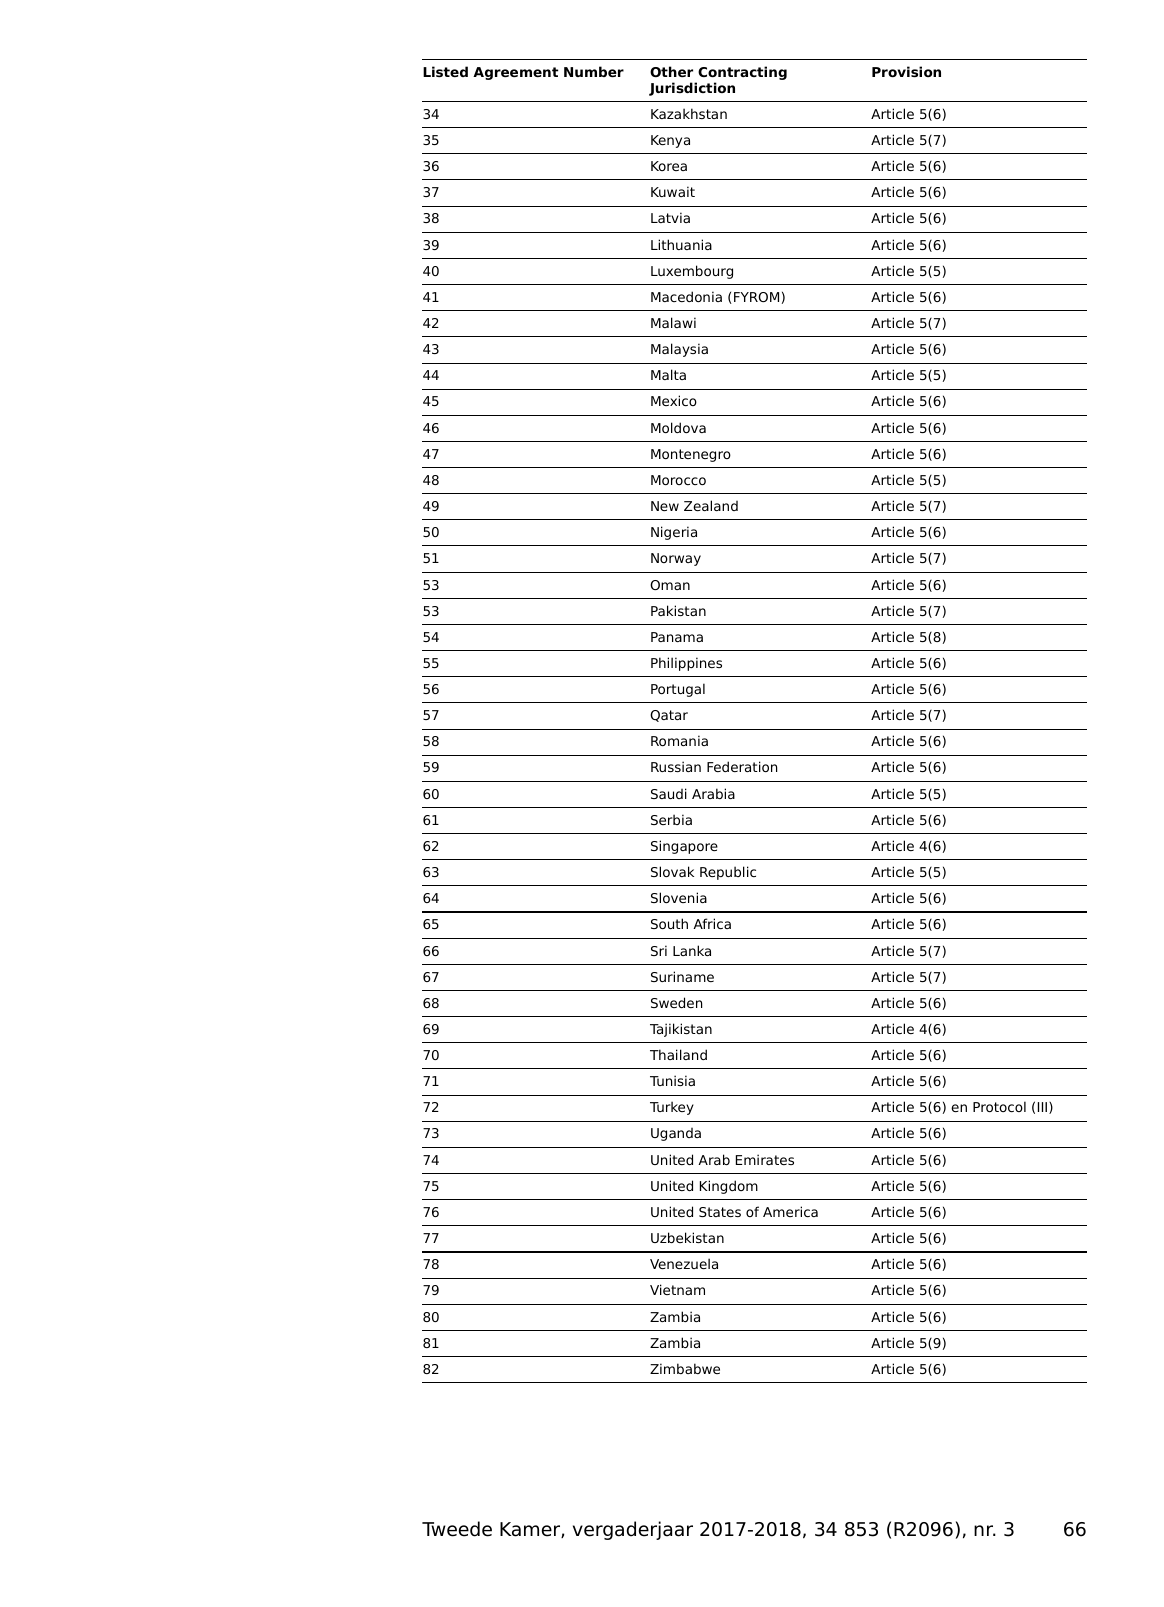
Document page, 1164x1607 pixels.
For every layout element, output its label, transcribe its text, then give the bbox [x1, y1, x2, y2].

table_cell 74 [422, 1148, 644, 1173]
table_cell Qatar [644, 703, 865, 728]
table_cell Oman [644, 573, 865, 598]
table_cell Montenegro [644, 442, 865, 467]
table_cell Article 5(6) [865, 730, 1087, 754]
table_cell 80 [422, 1305, 644, 1330]
table_cell Article 5(5) [865, 782, 1087, 807]
table_cell Kuwait [644, 180, 865, 206]
table_cell 58 [422, 730, 644, 754]
table_cell Article 5(6) [865, 1253, 1087, 1277]
table_cell 53 [422, 573, 644, 598]
table_cell Article 5(5) [865, 468, 1087, 493]
table_cell Malta [644, 364, 865, 388]
table_cell Pakistan [644, 599, 865, 624]
table_cell 49 [422, 494, 644, 519]
table_cell 50 [422, 520, 644, 545]
table_cell Article 5(6) [865, 1174, 1087, 1199]
table_cell Article 5(6) [865, 233, 1087, 258]
table_cell United Arab Emirates [644, 1148, 865, 1173]
table_cell Zambia [644, 1331, 865, 1356]
table_cell Kazakhstan [644, 102, 865, 127]
table_cell 79 [422, 1279, 644, 1304]
table_cell 42 [422, 311, 644, 336]
table_cell Article 5(7) [865, 128, 1087, 153]
table_cell Article 5(6) [865, 1357, 1087, 1382]
table_cell 61 [422, 808, 644, 833]
table_cell Serbia [644, 808, 865, 833]
table_cell Slovak Republic [644, 860, 865, 885]
table_cell 37 [422, 180, 644, 206]
table_cell Article 5(7) [865, 703, 1087, 728]
table_cell Vietnam [644, 1279, 865, 1304]
table_cell Article 5(6) [865, 102, 1087, 127]
table_cell Article 5(5) [865, 860, 1087, 885]
table_cell Article 5(6) [865, 573, 1087, 598]
table_cell Singapore [644, 834, 865, 859]
table_cell Article 5(7) [865, 939, 1087, 964]
table_cell 65 [422, 913, 644, 938]
table_cell Article 5(6) [865, 1069, 1087, 1094]
table_cell 67 [422, 965, 644, 990]
table_header Listed Agreement Number [422, 60, 644, 101]
table_cell Article 5(6) [865, 1043, 1087, 1068]
table_cell Sweden [644, 991, 865, 1016]
table_cell 47 [422, 442, 644, 467]
table_cell 57 [422, 703, 644, 728]
table_cell 73 [422, 1122, 644, 1147]
table_cell Article 5(5) [865, 364, 1087, 388]
table_cell Suriname [644, 965, 865, 990]
table_cell 35 [422, 128, 644, 153]
table_cell 75 [422, 1174, 644, 1199]
table_cell 39 [422, 233, 644, 258]
table_cell 36 [422, 154, 644, 179]
table_cell Article 5(7) [865, 965, 1087, 990]
table_cell 63 [422, 860, 644, 885]
table_cell Article 5(6) [865, 651, 1087, 676]
table_cell Article 5(7) [865, 494, 1087, 519]
table_cell Tunisia [644, 1069, 865, 1094]
table_cell 46 [422, 416, 644, 441]
table_cell 62 [422, 834, 644, 859]
table_cell Malaysia [644, 337, 865, 362]
table_cell Article 5(6) [865, 756, 1087, 781]
table_cell Article 4(6) [865, 1017, 1087, 1042]
table_cell Article 5(6) [865, 913, 1087, 938]
table_cell Article 5(6) [865, 1226, 1087, 1251]
table_cell Article 5(7) [865, 311, 1087, 336]
table_cell Article 4(6) [865, 834, 1087, 859]
table_cell Kenya [644, 128, 865, 153]
table_cell Turkey [644, 1096, 865, 1121]
table_cell Article 5(6) [865, 442, 1087, 467]
table_cell 44 [422, 364, 644, 388]
table_cell 54 [422, 625, 644, 650]
table_cell 68 [422, 991, 644, 1016]
table_cell Article 5(6) [865, 180, 1087, 206]
table_cell Article 5(6) [865, 1279, 1087, 1304]
table_cell Korea [644, 154, 865, 179]
table_cell Macedonia (FYROM) [644, 285, 865, 310]
table_cell Article 5(6) [865, 1148, 1087, 1173]
table_cell Zimbabwe [644, 1357, 865, 1382]
table_header Other Contracting Jurisdiction [644, 60, 865, 101]
table_cell Norway [644, 546, 865, 572]
table_cell Moldova [644, 416, 865, 441]
table_cell Article 5(6) en Protocol (III) [865, 1096, 1087, 1121]
table_cell 56 [422, 677, 644, 702]
table_cell Article 5(6) [865, 154, 1087, 179]
table_cell Article 5(6) [865, 1200, 1087, 1225]
table_cell Article 5(6) [865, 1122, 1087, 1147]
table_cell Morocco [644, 468, 865, 493]
table_cell Latvia [644, 207, 865, 232]
table_cell Romania [644, 730, 865, 754]
table_cell Article 5(6) [865, 886, 1087, 911]
table_cell Thailand [644, 1043, 865, 1068]
table_cell Portugal [644, 677, 865, 702]
table_cell Article 5(6) [865, 337, 1087, 362]
table_cell Article 5(6) [865, 808, 1087, 833]
table_cell Lithuania [644, 233, 865, 258]
table_cell 55 [422, 651, 644, 676]
table_cell Article 5(6) [865, 207, 1087, 232]
table_cell Article 5(7) [865, 599, 1087, 624]
table_header Provision [865, 60, 1087, 101]
table_cell Uzbekistan [644, 1226, 865, 1251]
table_cell Russian Federation [644, 756, 865, 781]
table_cell 71 [422, 1069, 644, 1094]
table_cell Luxembourg [644, 259, 865, 284]
table_cell 60 [422, 782, 644, 807]
table_cell Article 5(5) [865, 259, 1087, 284]
table_cell Malawi [644, 311, 865, 336]
table_cell Sri Lanka [644, 939, 865, 964]
table_cell Article 5(8) [865, 625, 1087, 650]
table_cell Saudi Arabia [644, 782, 865, 807]
table_cell Mexico [644, 390, 865, 415]
table_cell 66 [422, 939, 644, 964]
table_cell 45 [422, 390, 644, 415]
table_cell 34 [422, 102, 644, 127]
table_cell Uganda [644, 1122, 865, 1147]
table_cell Article 5(6) [865, 390, 1087, 415]
table_cell 69 [422, 1017, 644, 1042]
table_cell 40 [422, 259, 644, 284]
table_cell Article 5(6) [865, 416, 1087, 441]
table_cell 43 [422, 337, 644, 362]
table_cell Article 5(6) [865, 520, 1087, 545]
table_cell Article 5(6) [865, 1305, 1087, 1330]
table_cell 70 [422, 1043, 644, 1068]
table_cell United Kingdom [644, 1174, 865, 1199]
table_cell Slovenia [644, 886, 865, 911]
table_cell United States of America [644, 1200, 865, 1225]
table_cell Zambia [644, 1305, 865, 1330]
table_cell Article 5(6) [865, 677, 1087, 702]
table_cell 81 [422, 1331, 644, 1356]
table_cell 41 [422, 285, 644, 310]
table_cell New Zealand [644, 494, 865, 519]
table_cell Venezuela [644, 1253, 865, 1277]
table_cell Article 5(9) [865, 1331, 1087, 1356]
table_cell 53 [422, 599, 644, 624]
table_cell 72 [422, 1096, 644, 1121]
table_cell Tajikistan [644, 1017, 865, 1042]
table_cell 51 [422, 546, 644, 572]
table_cell Article 5(6) [865, 991, 1087, 1016]
table_cell 38 [422, 207, 644, 232]
table_cell 82 [422, 1357, 644, 1382]
table_cell 76 [422, 1200, 644, 1225]
table_cell Article 5(6) [865, 285, 1087, 310]
table_cell 64 [422, 886, 644, 911]
table_cell Nigeria [644, 520, 865, 545]
table_cell 77 [422, 1226, 644, 1251]
table_cell Philippines [644, 651, 865, 676]
table_cell 78 [422, 1253, 644, 1277]
table_cell 48 [422, 468, 644, 493]
table_cell Article 5(7) [865, 546, 1087, 572]
table_cell 59 [422, 756, 644, 781]
table_cell South Africa [644, 913, 865, 938]
table_cell Panama [644, 625, 865, 650]
